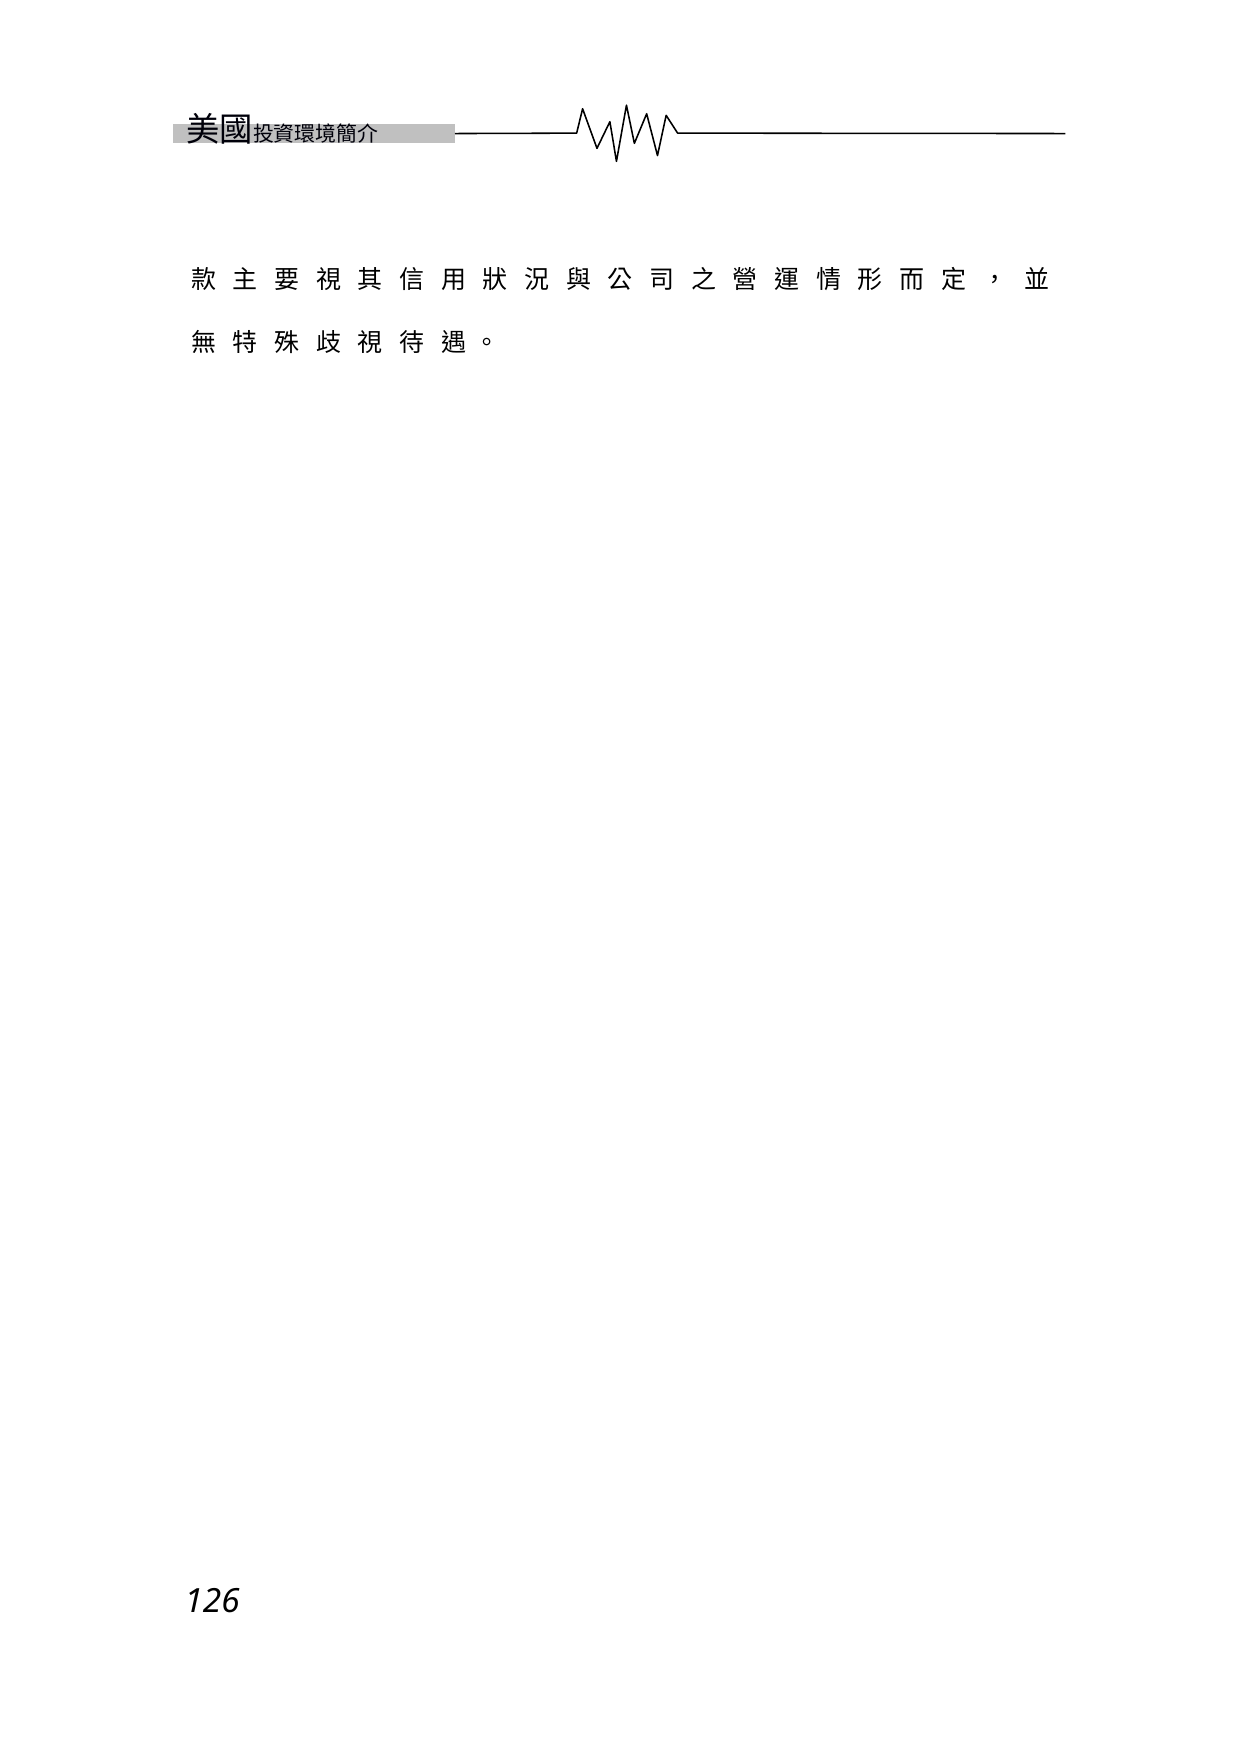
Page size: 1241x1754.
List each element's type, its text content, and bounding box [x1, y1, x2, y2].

text 款主要視其信用狀況與公司之營運情形而定，並無特殊歧視待遇。 [183, 236, 1058, 361]
